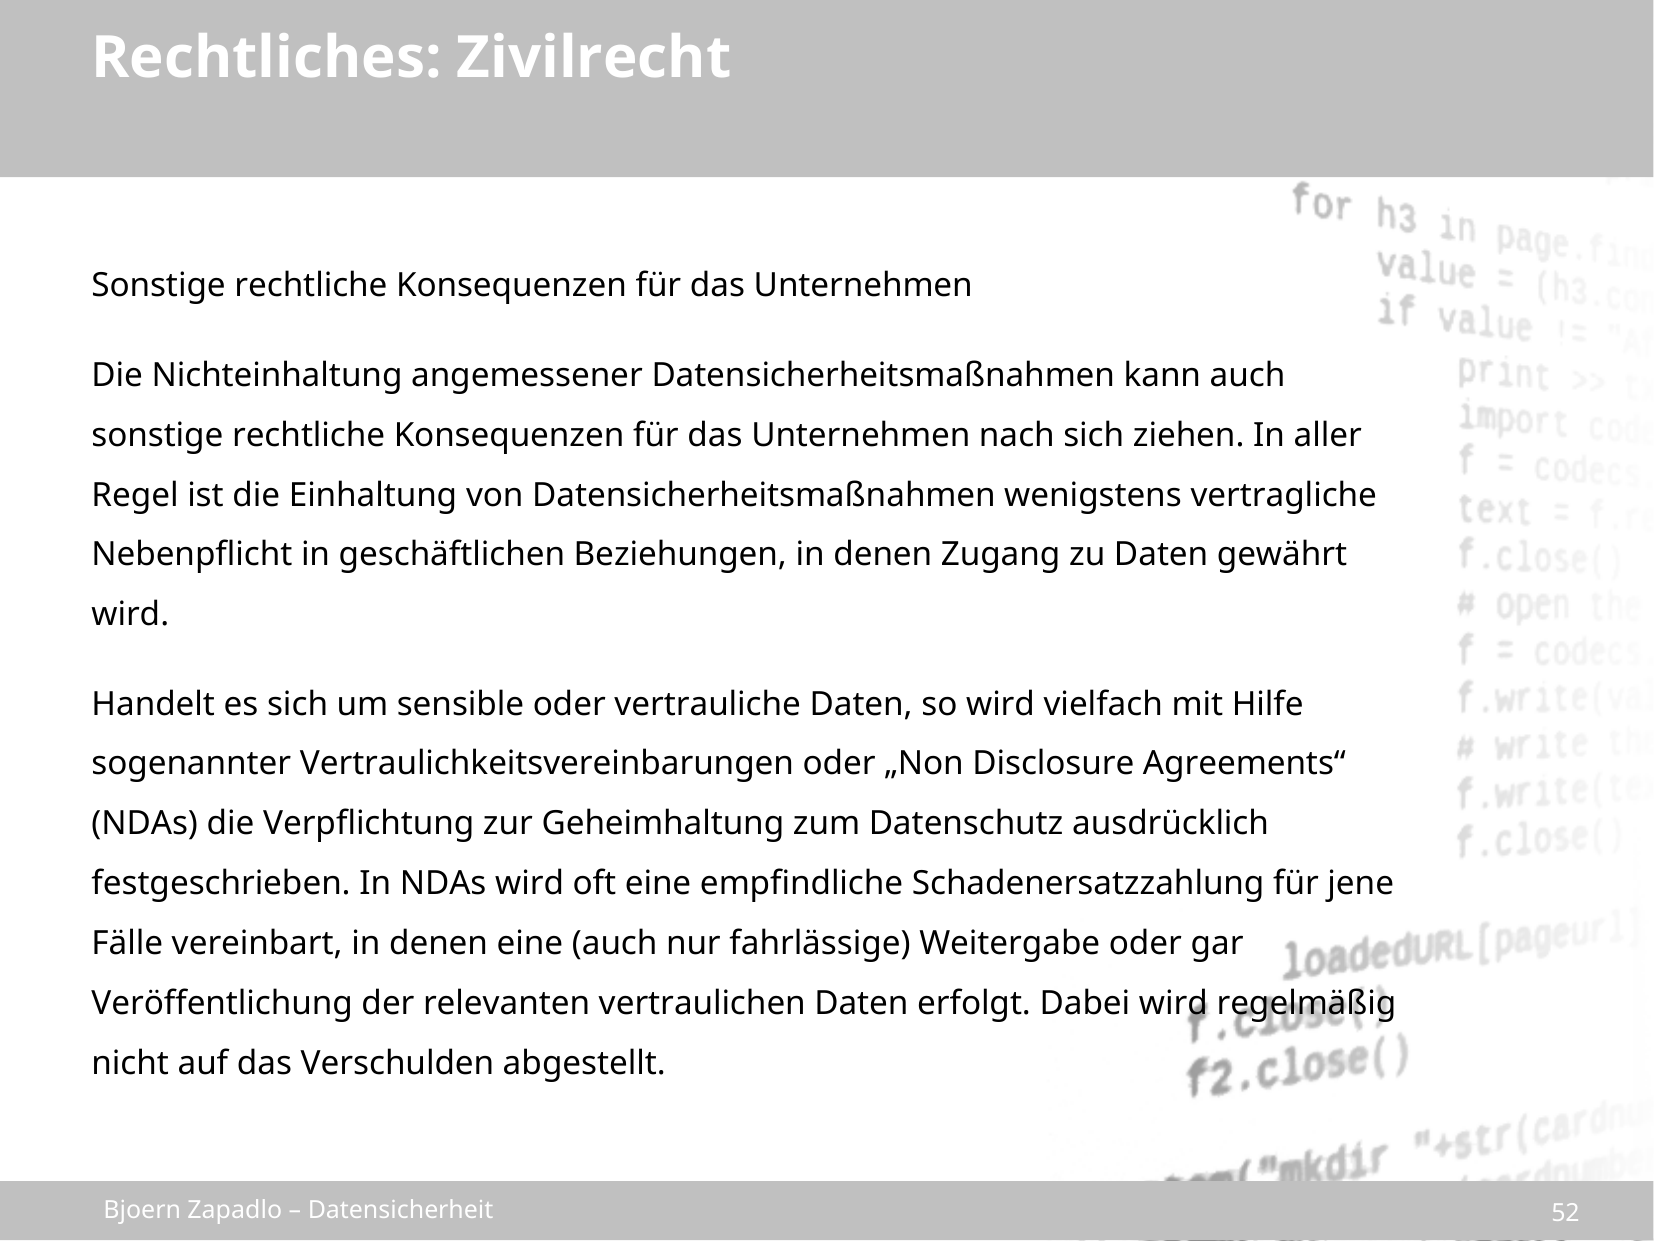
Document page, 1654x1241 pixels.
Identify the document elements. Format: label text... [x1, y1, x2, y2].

text_box Rechtliches: Zivilrecht [76, 17, 1444, 98]
picture [0, 178, 1654, 1181]
text_box Sonstige rechtliche Konsequenzen für das Unternehmen Die Nichteinhaltung angemessener Datensicherheitsmaßnahmen kann auch sonstige rechtliche Konsequenzen für das Unternehmen nach sich ziehen. In aller Regel ist die Einhaltung von Datensicherheitsmaßnahmen wenigstens vertragliche Nebenpflicht in geschäftlichen Beziehungen, in denen Zugang zu Daten gewährt wird. Handelt es sich um sensible oder vertrauliche Daten, so wird vielfach mit Hilfe sogenannter Vertraulichkeitsvereinbarungen oder „Non Disclosure Agreements“ (NDAs) die Verpflichtung zur Geheimhaltung zum Datenschutz ausdrücklich festgeschrieben. In NDAs wird oft eine empfindliche Schadenersatzzahlung für jene Fälle vereinbart, in denen eine (auch nur fahrlässige) Weitergabe oder gar Veröffentlichung der relevanten vertraulichen Daten erfolgt. Dabei wird regelmäßig nicht auf das Verschulden abgestellt. [76, 236, 1432, 1089]
